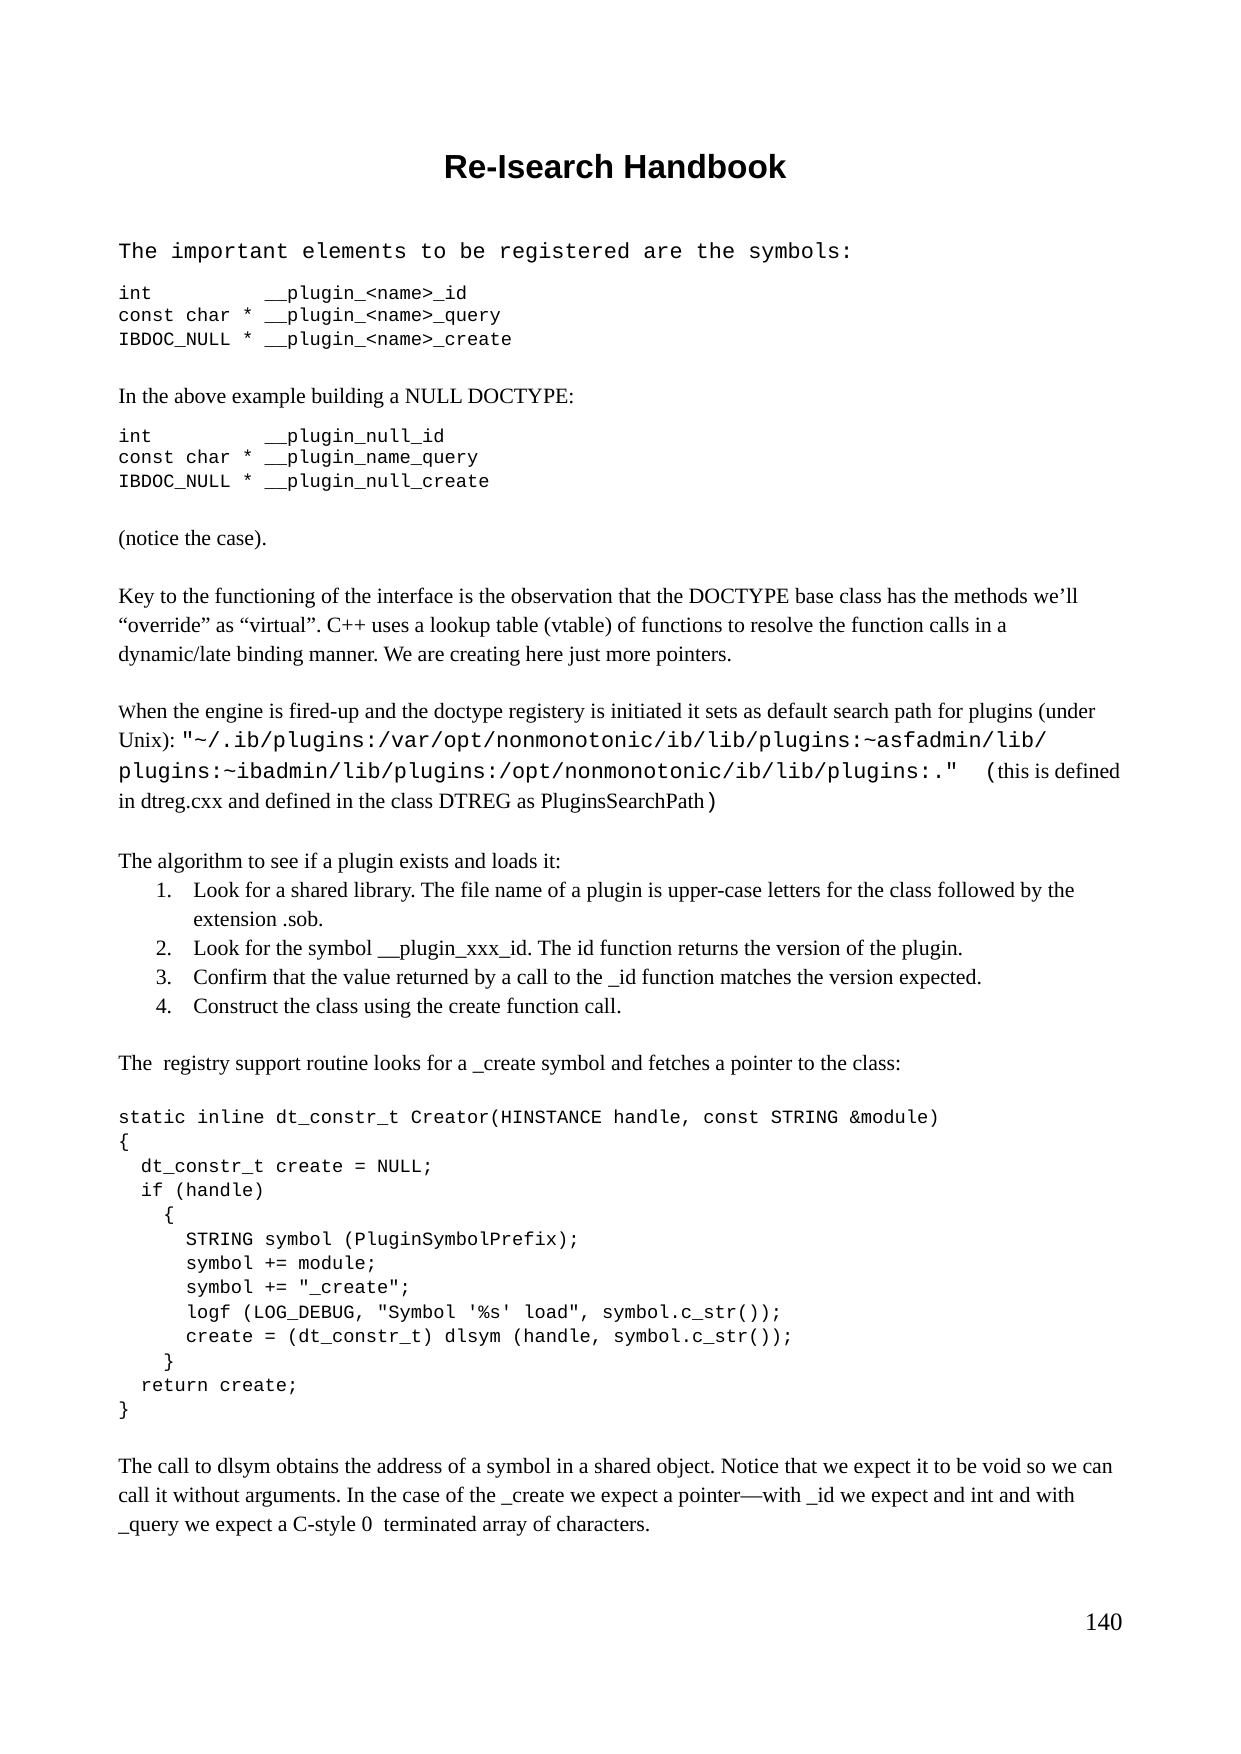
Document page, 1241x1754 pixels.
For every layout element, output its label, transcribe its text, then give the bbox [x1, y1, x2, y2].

text } [118, 1400, 1122, 1421]
text const char * __plugin_<name>_query [118, 305, 1122, 327]
text When the engine is fired-up and the doctype registery is initiated it sets as default search path for plugins (under Unix): "~/.ib/plugins:/var/opt/nonmonotonic/ib/lib/plugins:~asfadmin/lib/plugins:~ibadmin/lib/plugins:/opt/nonmonotonic/ib/lib/plugins:." (this is defined in dtreg.cxx and defined in the class DTREG as PluginsSearchPath) [118, 698, 1122, 815]
text int __plugin_<name>_id [118, 284, 1122, 305]
text Key to the functioning of the interface is the observation that the DOCTYPE base class has the methods we’ll “override” as “virtual”. C++ uses a lookup table (vtable) of functions to resolve the function calls in a dynamic/late binding manner. We are creating here just more pointers. [118, 583, 1122, 666]
text IBDOC_NULL * __plugin_<name>_create [118, 330, 1122, 351]
text symbol += "_create"; [118, 1278, 1122, 1299]
text { [118, 1132, 1122, 1153]
text int __plugin_null_id [118, 427, 1122, 448]
text STRING symbol (PluginSymbolPrefix); [118, 1229, 1122, 1251]
text const char * __plugin_name_query [118, 448, 1122, 469]
text In the above example building a NULL DOCTYPE: [118, 383, 1122, 408]
text { [118, 1205, 1122, 1226]
text create = (dt_constr_t) dlsym (handle, symbol.c_str()); [118, 1327, 1122, 1348]
list Look for a shared library. The file name of a plugin is upper-case letters for the class followed by the extension .sob. [156, 877, 1122, 931]
text The important elements to be registered are the symbols: [118, 241, 1122, 265]
text dt_constr_t create = NULL; [118, 1156, 1122, 1178]
text return create; [118, 1376, 1122, 1397]
text The call to dlsym obtains the address of a symbol in a shared object. Notice that we expect it to be void so we can call it without arguments. In the case of the _create we expect a pointer—with _id we expect and int and with _query we expect a C-style 0 terminated array of characters. [118, 1453, 1122, 1536]
text static inline dt_constr_t Creator(HINSTANCE handle, const STRING &module) [118, 1108, 1122, 1129]
text symbol += module; [118, 1254, 1122, 1275]
list Confirm that the value returned by a call to the _id function matches the version expected. [156, 964, 1122, 989]
text } [118, 1351, 1122, 1373]
list Construct the class using the create function call. [156, 993, 1122, 1018]
list Look for the symbol __plugin_xxx_id. The id function returns the version of the plugin. [156, 935, 1122, 960]
text IBDOC_NULL * __plugin_null_create [118, 472, 1122, 493]
text if (handle) [118, 1181, 1122, 1202]
text The registry support routine looks for a _create symbol and fetches a pointer to the class: [118, 1050, 1122, 1075]
text logf (LOG_DEBUG, "Symbol '%s' load", symbol.c_str()); [118, 1303, 1122, 1324]
text The algorithm to see if a plugin exists and loads it: [118, 848, 1122, 873]
text (notice the case). [118, 525, 1122, 550]
